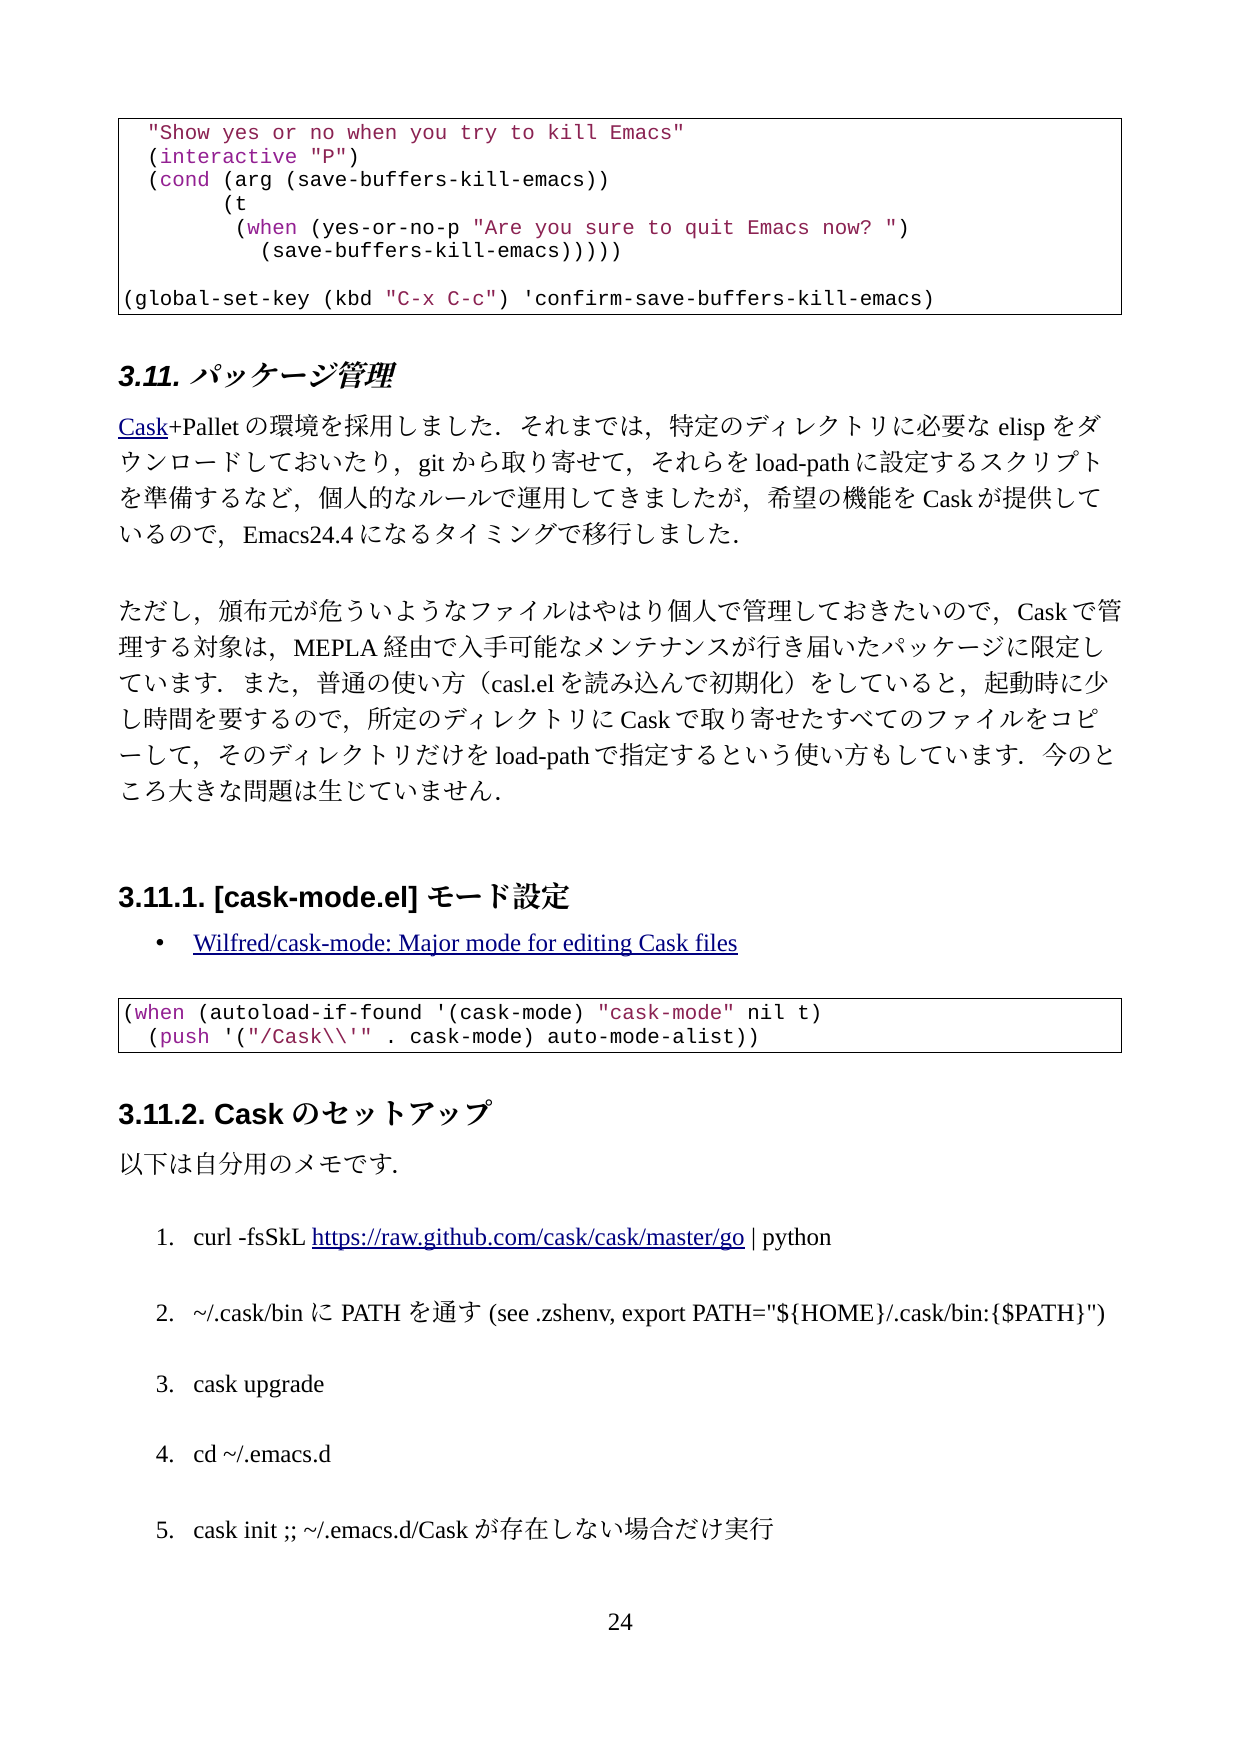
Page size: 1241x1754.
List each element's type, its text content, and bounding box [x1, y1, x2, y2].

text (push '("/Cask\\'" . cask-mode) auto-mode-alist)) [119, 1022, 1121, 1052]
list cd ~/.emacs.d [156, 1439, 1122, 1497]
text (save-buffers-kill-emacs))))) [119, 236, 1121, 260]
subtitle [cask-mode.el] モード設定 [118, 874, 1122, 916]
text (cond (arg (save-buffers-kill-emacs)) [119, 165, 1121, 189]
text Cask+Palletの環境を採用しました．それまでは，特定のディレクトリに必要な elisp をダウンロードしておいたり，git から取り寄せて，それらをload-pathに設定するスクリプトを準備するなど，個人的なルールで運用してきましたが，希望の機能をCaskが提供しているので，Emacs24.4になるタイミングで移行しました． [118, 407, 1122, 579]
list cask init ;; ~/.emacs.d/Cask が存在しない場合だけ実行 [156, 1509, 1122, 1574]
list curl -fsSkL https://raw.github.com/cask/cask/master/go | python [156, 1222, 1122, 1280]
list Wilfred/cask-mode: Major mode for editing Cask files [156, 928, 1122, 986]
subtitle パッケージ管理 [118, 353, 1122, 394]
text ただし，頒布元が危ういようなファイルはやはり個人で管理しておきたいので，Caskで管理する対象は，MEPLA経由で入手可能なメンテナンスが行き届いたパッケージに限定しています．また，普通の使い方（casl.elを読み込んで初期化）をしていると，起動時に少し時間を要するので，所定のディレクトリにCaskで取り寄せたすべてのファイルをコピーして，そのディレクトリだけをload-pathで指定するという使い方もしています．今のところ大きな問題は生じていません． [118, 592, 1122, 836]
text "Show yes or no when you try to kill Emacs" [119, 119, 1121, 142]
text (t [119, 189, 1121, 213]
text 以下は自分用のメモです． [118, 1145, 1122, 1210]
text (global-set-key (kbd "C-x C-c") 'confirm-save-buffers-kill-emacs) [119, 284, 1121, 314]
list ~/.cask/bin に PATH を通す (see .zshenv, export PATH="${HOME}/.cask/bin:{$PATH}") [156, 1292, 1122, 1357]
list cask upgrade [156, 1369, 1122, 1427]
text (interactive "P") [119, 142, 1121, 165]
text (when (autoload-if-found '(cask-mode) "cask-mode" nil t) [119, 999, 1121, 1022]
text (when (yes-or-no-p "Are you sure to quit Emacs now? ") [119, 213, 1121, 236]
subtitle Cask のセットアップ [118, 1091, 1122, 1133]
